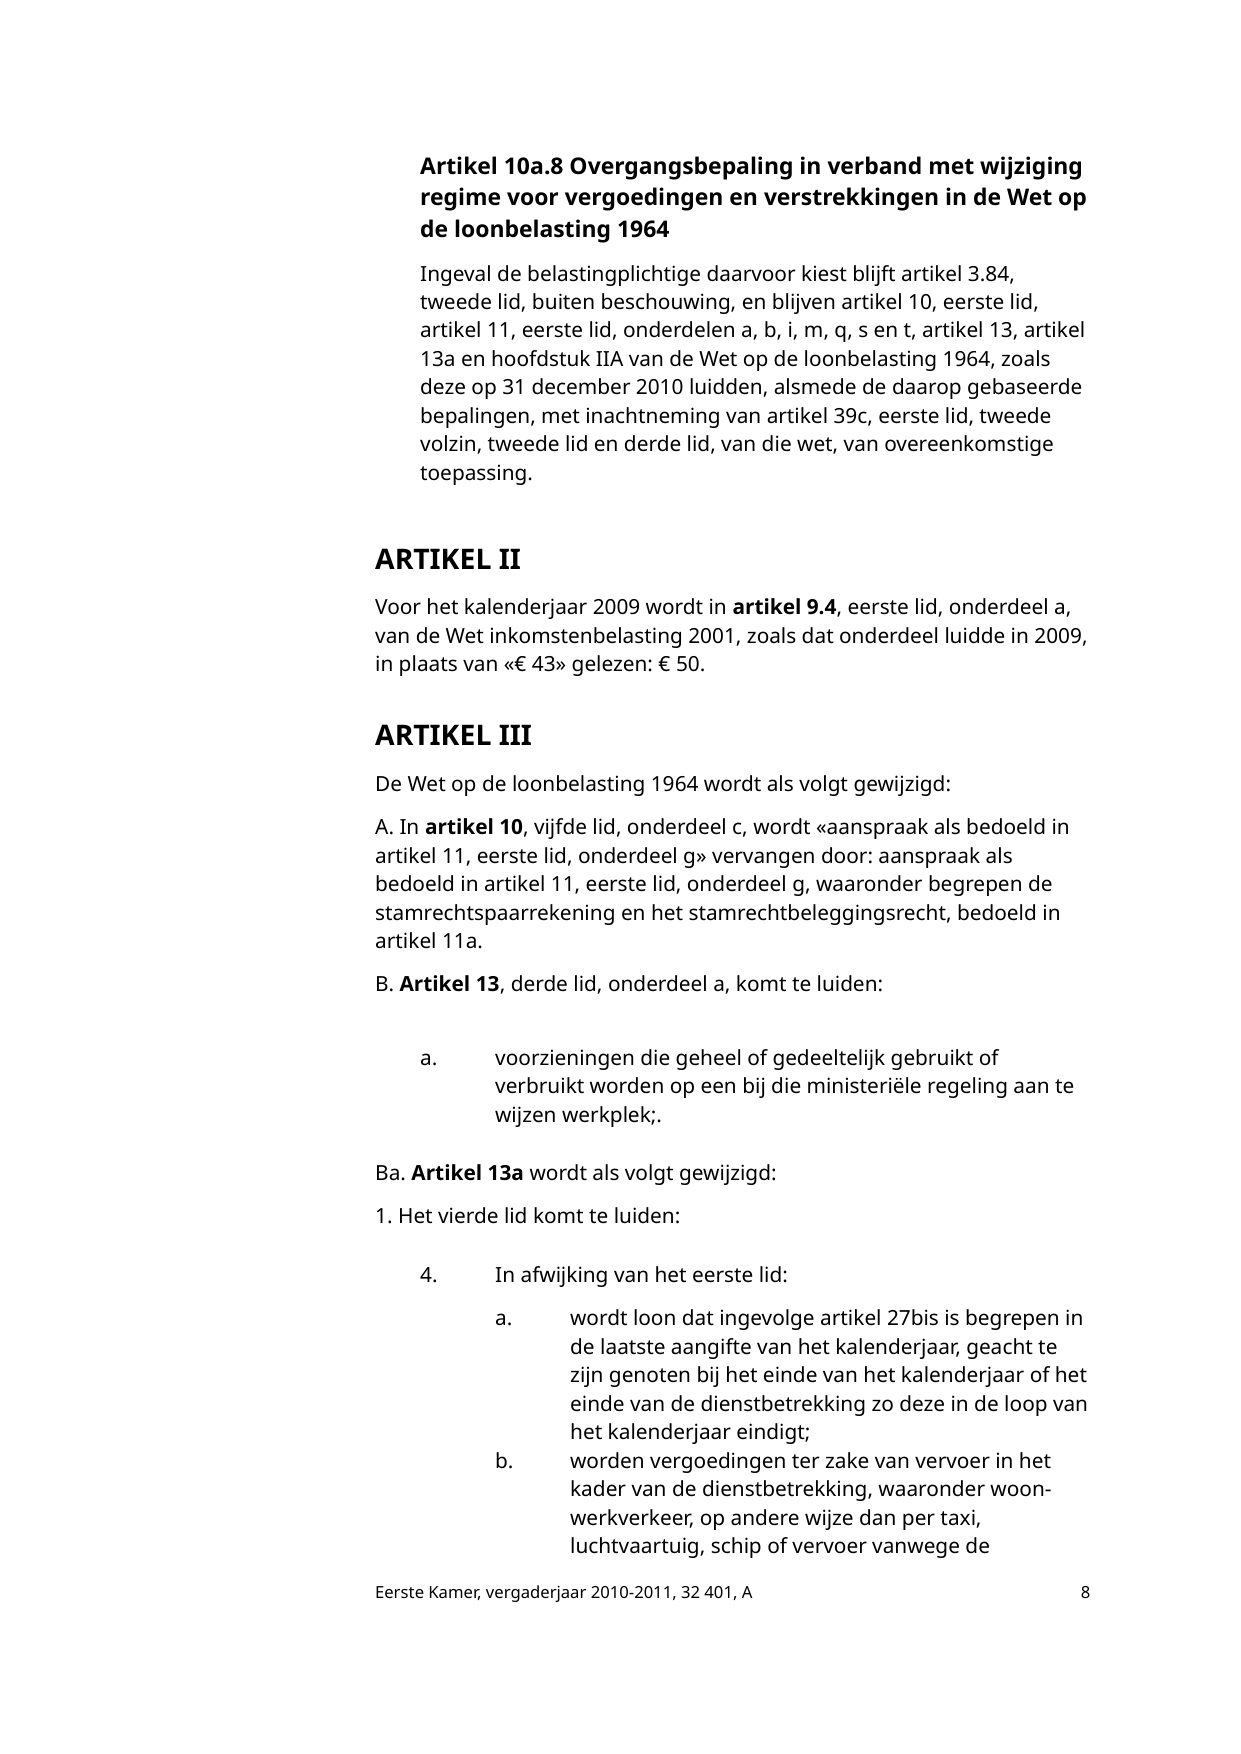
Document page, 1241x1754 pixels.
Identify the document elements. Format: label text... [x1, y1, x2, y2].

subtitle ARTIKEL II [375, 539, 1090, 577]
list wordt loon dat ingevolge artikel 27bis is begrepen in de laatste aangifte van het kalenderjaar, geacht te zijn genoten bij het einde van het kalenderjaar of het einde van de dienstbetrekking zo deze in de loop van het kalenderjaar eindigt; [495, 1303, 1090, 1446]
list worden vergoedingen ter zake van vervoer in het kader van de dienstbetrekking, waaronder woon-werkverkeer, op andere wijze dan per taxi, luchtvaartuig, schip of vervoer vanwege de [495, 1446, 1090, 1559]
text Ingeval de belastingplichtige daarvoor kiest blijft artikel 3.84, tweede lid, buiten beschouwing, en blijven artikel 10, eerste lid, artikel 11, eerste lid, onderdelen a, b, i, m, q, s en t, artikel 13, artikel 13a en hoofdstuk IIA van de Wet op de loonbelasting 1964, zoals deze op 31 december 2010 luidden, alsmede de daarop gebaseerde bepalingen, met inachtneming van artikel 39c, eerste lid, tweede volzin, tweede lid en derde lid, van die wet, van overeenkomstige toepassing. [420, 259, 1090, 486]
text B. Artikel 13, derde lid, onderdeel a, komt te luiden: [375, 969, 1090, 998]
text De Wet op de loonbelasting 1964 wordt als volgt gewijzigd: [375, 769, 1090, 797]
text Ba. Artikel 13a wordt als volgt gewijzigd: [375, 1158, 1090, 1187]
text 1. Het vierde lid komt te luiden: [375, 1202, 1090, 1230]
text Voor het kalenderjaar 2009 wordt in artikel 9.4, eerste lid, onderdeel a, van de Wet inkomstenbelasting 2001, zoals dat onderdeel luidde in 2009, in plaats van «€ 43» gelezen: € 50. [375, 592, 1090, 678]
text A. In artikel 10, vijfde lid, onderdeel c, wordt «aanspraak als bedoeld in artikel 11, eerste lid, onderdeel g» vervangen door: aanspraak als bedoeld in artikel 11, eerste lid, onderdeel g, waaronder begrepen de stamrechtspaarrekening en het stamrechtbeleggingsrecht, bedoeld in artikel 11a. [375, 812, 1090, 954]
subtitle ARTIKEL III [375, 715, 1090, 754]
list In afwijking van het eerste lid: [420, 1260, 1090, 1288]
subtitle Artikel 10a.8 Overgangsbepaling in verband met wijziging regime voor vergoedingen en verstrekkingen in de Wet op de loonbelasting 1964 [420, 150, 1090, 244]
list voorzieningen die geheel of gedeeltelijk gebruikt of verbruikt worden op een bij die ministeriële regeling aan te wijzen werkplek;. [420, 1043, 1090, 1128]
